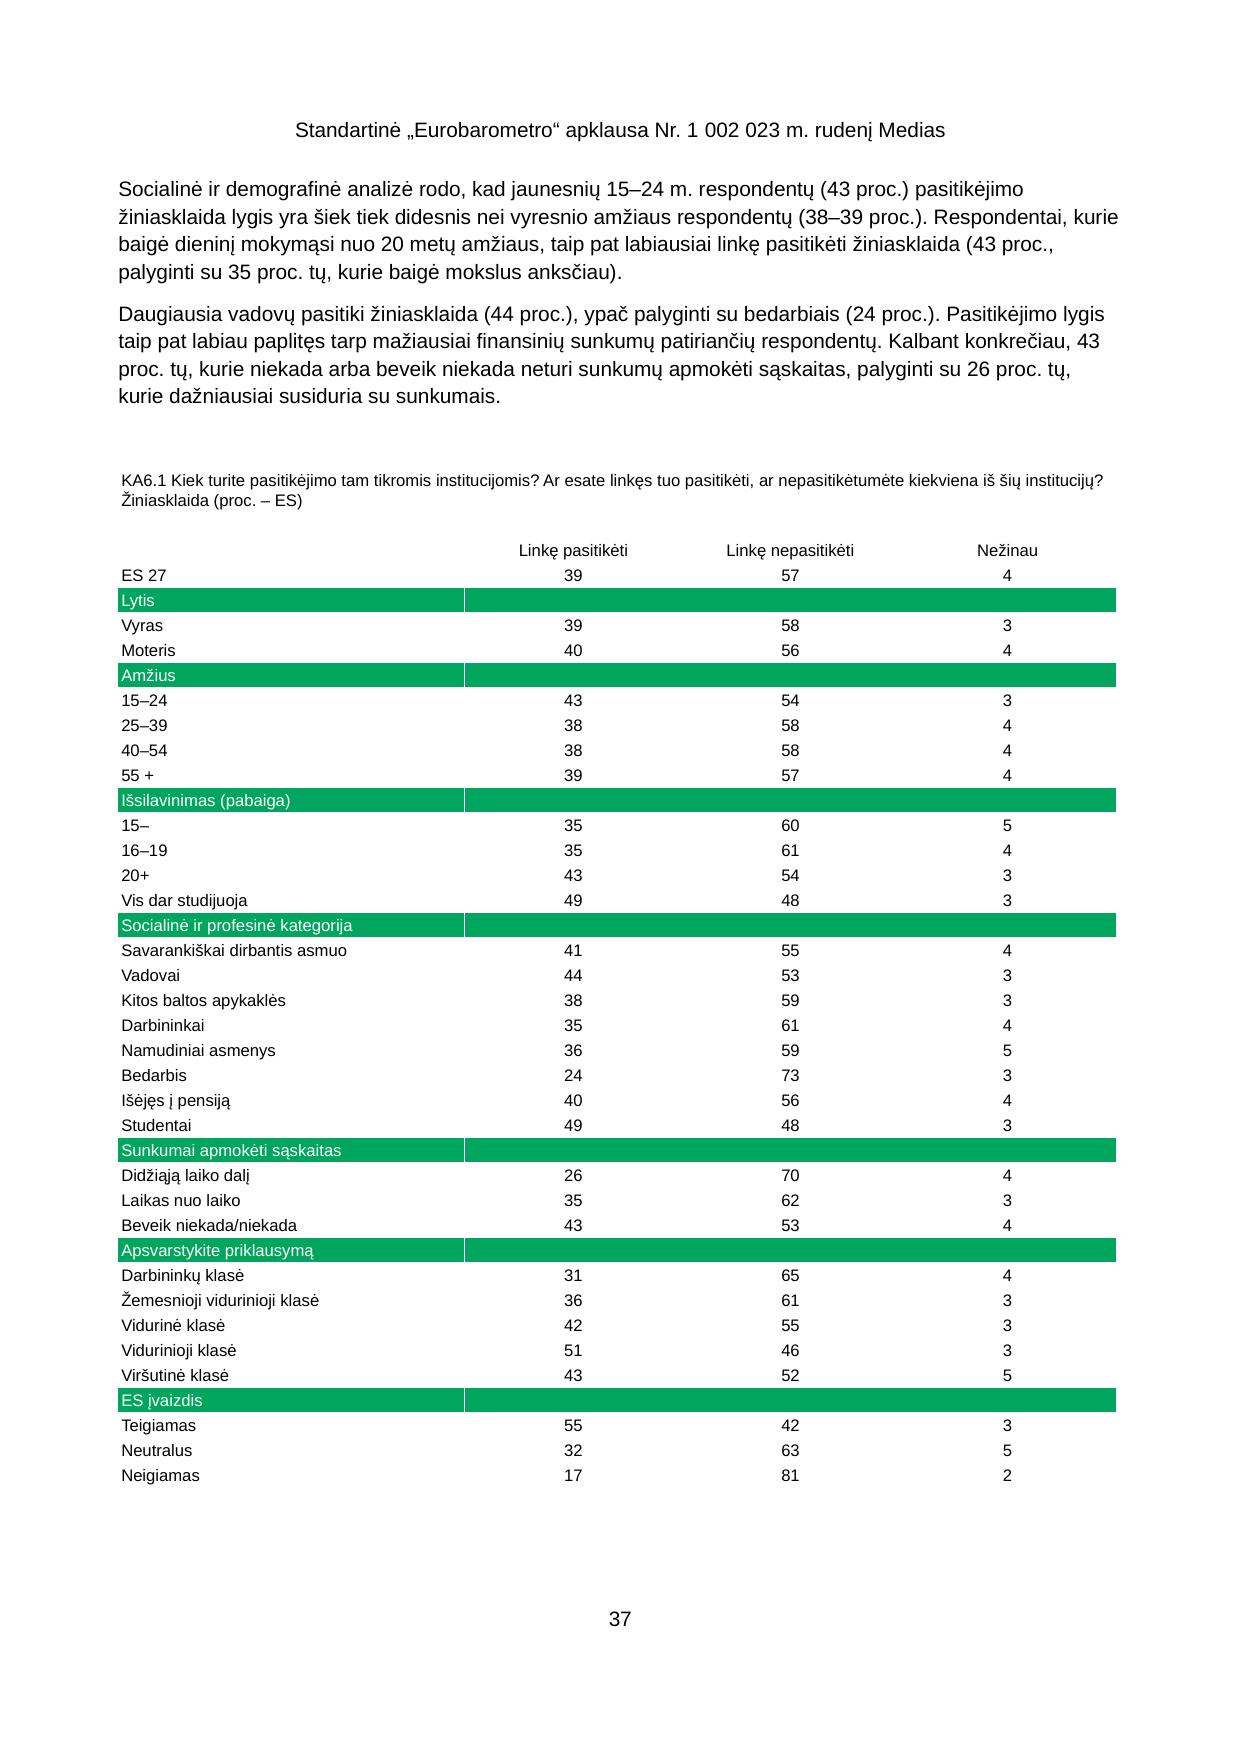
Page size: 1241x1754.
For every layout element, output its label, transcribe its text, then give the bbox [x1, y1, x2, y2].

table_cell 43 [465, 1363, 682, 1387]
table_cell 3 [899, 1338, 1116, 1362]
table_cell [465, 1238, 682, 1262]
table_cell 70 [682, 1163, 899, 1187]
table_cell [465, 588, 682, 612]
table_cell Viršutinė klasė [118, 1363, 464, 1387]
table_cell [899, 513, 1116, 537]
table_cell 42 [465, 1313, 682, 1337]
table_cell Neigiamas [118, 1463, 464, 1487]
table_cell Didžiąją laiko dalį [118, 1163, 464, 1187]
table_cell Studentai [118, 1113, 464, 1137]
table_cell Linkę nepasitikėti [682, 538, 899, 562]
table_cell 41 [465, 938, 682, 962]
table_cell 51 [465, 1338, 682, 1362]
table_cell Darbininkų klasė [118, 1263, 464, 1287]
table_cell 16–19 [118, 838, 464, 862]
table_cell 63 [682, 1438, 899, 1462]
table_cell 35 [465, 1013, 682, 1037]
table_cell [682, 913, 899, 937]
table_cell [899, 788, 1116, 812]
table_cell 40 [465, 1088, 682, 1112]
table_cell [899, 588, 1116, 612]
table_cell 57 [682, 763, 899, 787]
table_cell 42 [682, 1413, 899, 1437]
table_cell 55 [682, 1313, 899, 1337]
table_cell 3 [899, 963, 1116, 987]
table_cell Išėjęs į pensiją [118, 1088, 464, 1112]
table_cell [682, 513, 899, 537]
table_cell 4 [899, 763, 1116, 787]
table_cell [682, 588, 899, 612]
table_cell 38 [465, 988, 682, 1012]
table_cell 55 [465, 1413, 682, 1437]
table_cell Namudiniai asmenys [118, 1038, 464, 1062]
table_cell Laikas nuo laiko [118, 1188, 464, 1212]
table_cell 53 [682, 963, 899, 987]
table_cell 61 [682, 1013, 899, 1037]
table_cell 4 [899, 1088, 1116, 1112]
table_cell 3 [899, 1113, 1116, 1137]
table_cell 46 [682, 1338, 899, 1362]
table_cell 53 [682, 1213, 899, 1237]
table_cell 48 [682, 888, 899, 912]
table_cell Savarankiškai dirbantis asmuo [118, 938, 464, 962]
table_cell [899, 913, 1116, 937]
table_cell 15–24 [118, 688, 464, 712]
table_cell 4 [899, 638, 1116, 662]
table_cell 39 [465, 563, 682, 587]
table_cell 60 [682, 813, 899, 837]
table_cell 3 [899, 988, 1116, 1012]
table_cell 24 [465, 1063, 682, 1087]
table_cell [682, 1238, 899, 1262]
table_cell 4 [899, 738, 1116, 762]
table_cell [899, 1138, 1116, 1162]
table_cell 2 [899, 1463, 1116, 1487]
table_cell Linkę pasitikėti [465, 538, 682, 562]
table_cell 56 [682, 1088, 899, 1112]
table_cell 55 + [118, 763, 464, 787]
table_cell 31 [465, 1263, 682, 1287]
table_cell Moteris [118, 638, 464, 662]
table_cell 40 [465, 638, 682, 662]
table_cell Sunkumai apmokėti sąskaitas [118, 1138, 464, 1162]
table_cell [682, 1138, 899, 1162]
table_cell Išsilavinimas (pabaiga) [118, 788, 464, 812]
table_cell Kitos baltos apykaklės [118, 988, 464, 1012]
table_cell [465, 913, 682, 937]
table_cell Nežinau [899, 538, 1116, 562]
table_cell 56 [682, 638, 899, 662]
table_header KA6.1 Kiek turite pasitikėjimo tam tikromis institucijomis? Ar esate linkęs tuo pasitikėti, ar nepasitikėtumėte kiekviena iš šių institucijų? Žiniasklaida (proc. – ES) [118, 468, 1116, 512]
table_cell 35 [465, 838, 682, 862]
table_cell 48 [682, 1113, 899, 1137]
table_cell 4 [899, 938, 1116, 962]
table_cell 4 [899, 838, 1116, 862]
table_cell 36 [465, 1038, 682, 1062]
table_cell 59 [682, 1038, 899, 1062]
table_cell 3 [899, 688, 1116, 712]
table_cell 38 [465, 738, 682, 762]
table_cell 5 [899, 1363, 1116, 1387]
table_cell 26 [465, 1163, 682, 1187]
table_cell 39 [465, 613, 682, 637]
table_cell 73 [682, 1063, 899, 1087]
table_cell [682, 663, 899, 687]
table_cell 43 [465, 863, 682, 887]
table_cell ES įvaizdis [118, 1388, 464, 1412]
table_cell Beveik niekada/niekada [118, 1213, 464, 1237]
table_cell 54 [682, 863, 899, 887]
table_cell 4 [899, 563, 1116, 587]
table_cell Žemesnioji vidurinioji klasė [118, 1288, 464, 1312]
table_cell ES 27 [118, 563, 464, 587]
table_cell 36 [465, 1288, 682, 1312]
table_cell [682, 788, 899, 812]
table_cell 62 [682, 1188, 899, 1212]
table_cell Vyras [118, 613, 464, 637]
table_cell 3 [899, 888, 1116, 912]
table_cell 20+ [118, 863, 464, 887]
table_cell 3 [899, 1188, 1116, 1212]
table_cell Vidurinė klasė [118, 1313, 464, 1337]
table_cell 59 [682, 988, 899, 1012]
table_cell 43 [465, 1213, 682, 1237]
text Socialinė ir demografinė analizė rodo, kad jaunesnių 15–24 m. respondentų (43 proc.) pasitikėjimo žiniasklaida lygis yra šiek tiek didesnis nei vyresnio amžiaus respondentų (38–39 proc.). Respondentai, kurie baigė dieninį mokymąsi nuo 20 metų amžiaus, taip pat labiausiai linkę pasitikėti žiniasklaida (43 proc., palyginti su 35 proc. tų, kurie baigė mokslus anksčiau). [118, 177, 1122, 283]
table_cell [682, 1388, 899, 1412]
table_cell 32 [465, 1438, 682, 1462]
table_cell [118, 513, 464, 537]
table_cell [465, 513, 682, 537]
table_cell 5 [899, 813, 1116, 837]
table_cell 17 [465, 1463, 682, 1487]
table_cell 25–39 [118, 713, 464, 737]
table_cell 49 [465, 1113, 682, 1137]
table_cell 5 [899, 1438, 1116, 1462]
table_cell Lytis [118, 588, 464, 612]
table_cell [465, 1388, 682, 1412]
table_cell 52 [682, 1363, 899, 1387]
table_cell Apsvarstykite priklausymą [118, 1238, 464, 1262]
table_cell 38 [465, 713, 682, 737]
table_cell 40–54 [118, 738, 464, 762]
table_cell Amžius [118, 663, 464, 687]
table_cell 3 [899, 863, 1116, 887]
table_cell [465, 663, 682, 687]
table_cell 4 [899, 1213, 1116, 1237]
table_cell 61 [682, 1288, 899, 1312]
table_cell 49 [465, 888, 682, 912]
table_cell [118, 538, 464, 562]
table_cell [899, 1238, 1116, 1262]
table_cell [465, 788, 682, 812]
table_cell Vidurinioji klasė [118, 1338, 464, 1362]
table_cell [465, 1138, 682, 1162]
table_cell 65 [682, 1263, 899, 1287]
table_cell 61 [682, 838, 899, 862]
table_cell 58 [682, 738, 899, 762]
table_cell 44 [465, 963, 682, 987]
table_cell 57 [682, 563, 899, 587]
table_cell 4 [899, 1263, 1116, 1287]
table_cell 39 [465, 763, 682, 787]
table_cell 43 [465, 688, 682, 712]
text Daugiausia vadovų pasitiki žiniasklaida (44 proc.), ypač palyginti su bedarbiais (24 proc.). Pasitikėjimo lygis taip pat labiau paplitęs tarp mažiausiai finansinių sunkumų patiriančių respondentų. Kalbant konkrečiau, 43 proc. tų, kurie niekada arba beveik niekada neturi sunkumų apmokėti sąskaitas, palyginti su 26 proc. tų, kurie dažniausiai susiduria su sunkumais. [118, 302, 1122, 408]
table_cell 3 [899, 1313, 1116, 1337]
table_cell 58 [682, 613, 899, 637]
table_cell 81 [682, 1463, 899, 1487]
table_cell 58 [682, 713, 899, 737]
table_cell 35 [465, 813, 682, 837]
table_cell Teigiamas [118, 1413, 464, 1437]
table_cell 3 [899, 1063, 1116, 1087]
table_cell 3 [899, 613, 1116, 637]
table_cell 55 [682, 938, 899, 962]
table_cell Bedarbis [118, 1063, 464, 1087]
table_cell Vis dar studijuoja [118, 888, 464, 912]
table_cell Neutralus [118, 1438, 464, 1462]
table_cell 15– [118, 813, 464, 837]
table_cell 5 [899, 1038, 1116, 1062]
table_cell 3 [899, 1288, 1116, 1312]
table_cell 54 [682, 688, 899, 712]
table_cell 4 [899, 1013, 1116, 1037]
table_cell 3 [899, 1413, 1116, 1437]
table_cell Socialinė ir profesinė kategorija [118, 913, 464, 937]
table_cell [899, 663, 1116, 687]
table_cell 35 [465, 1188, 682, 1212]
table_cell Darbininkai [118, 1013, 464, 1037]
table_cell 4 [899, 1163, 1116, 1187]
table_cell Vadovai [118, 963, 464, 987]
table_cell 4 [899, 713, 1116, 737]
table_cell [899, 1388, 1116, 1412]
